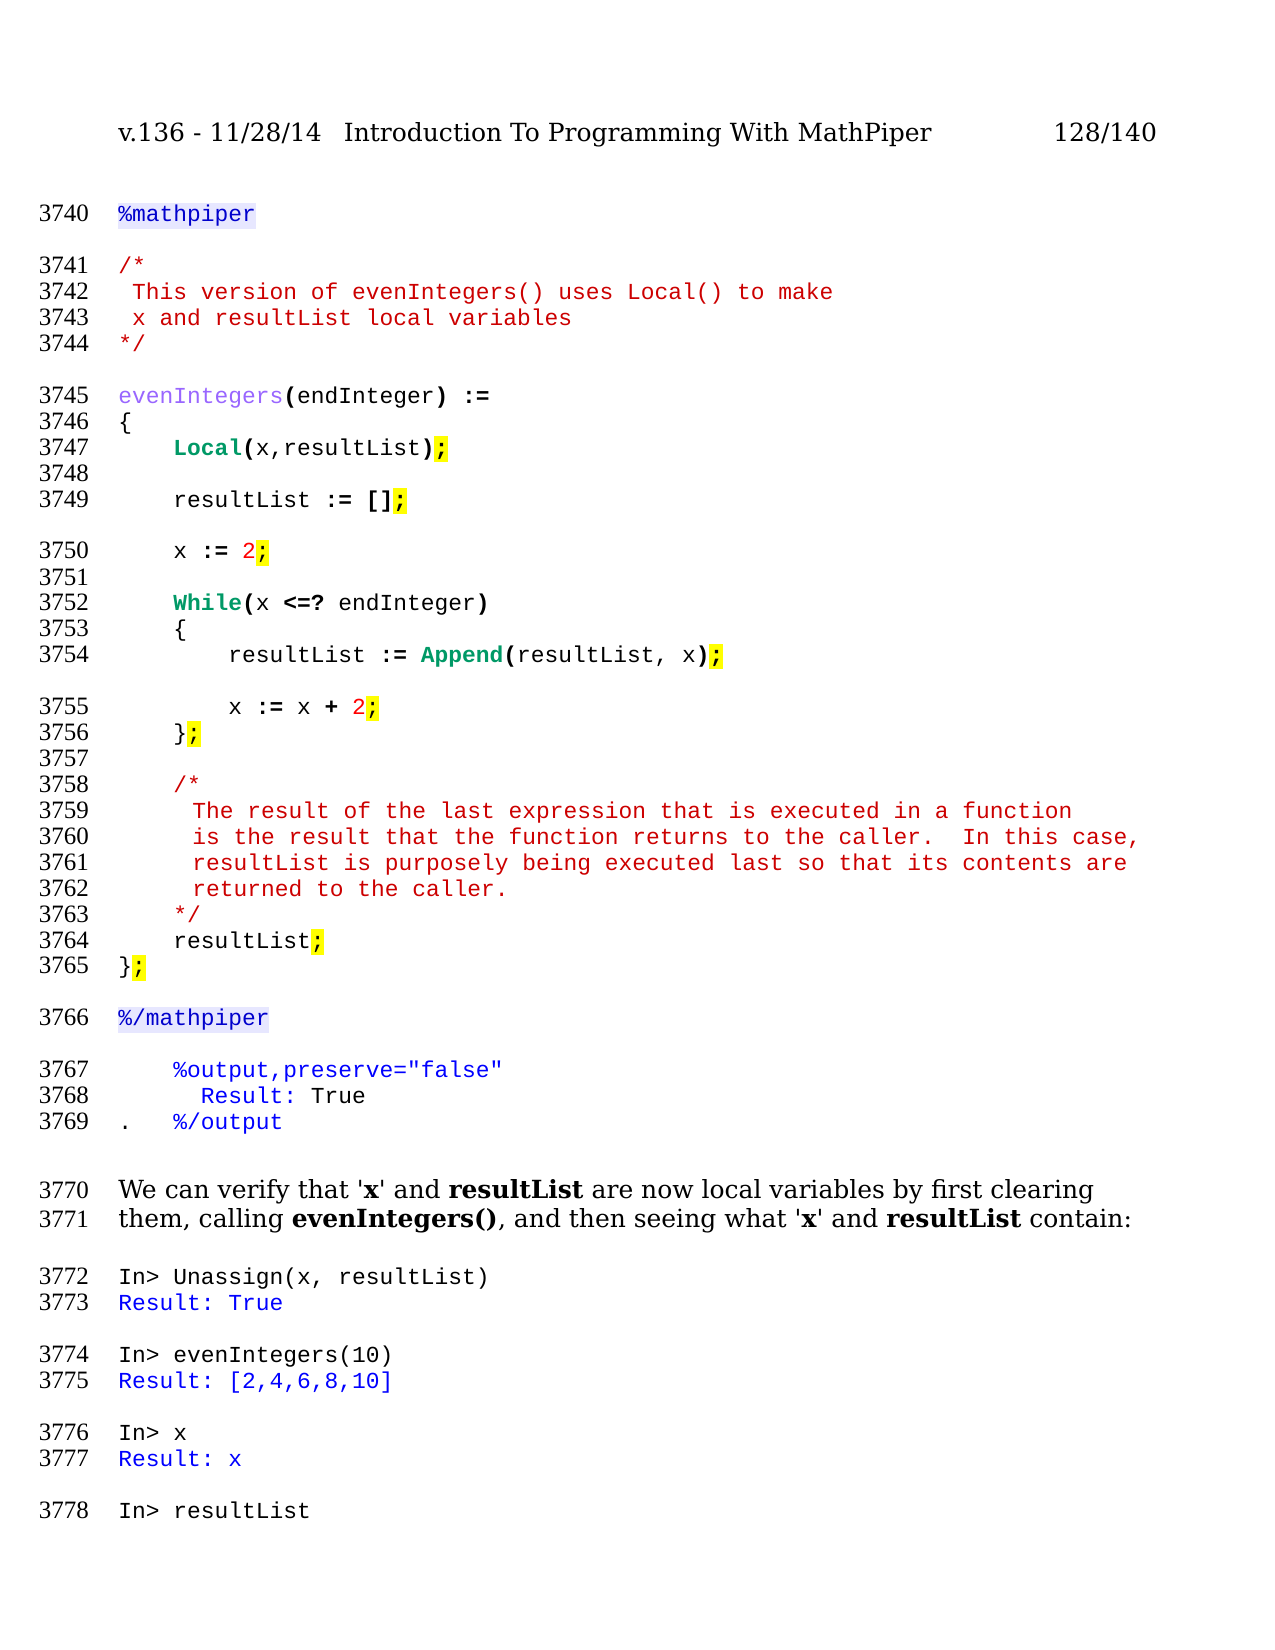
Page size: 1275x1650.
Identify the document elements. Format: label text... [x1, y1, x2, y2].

text In> evenIntegers(10) [118, 1343, 1157, 1369]
text While(x <=? endInteger) [118, 592, 1157, 618]
text x and resultList local variables [118, 306, 1157, 332]
text %/mathpiper [118, 1007, 1157, 1033]
text In> Unassign(x, resultList) [118, 1266, 1157, 1292]
text . %/output [118, 1111, 1157, 1136]
text { [118, 410, 1157, 436]
text In> x [118, 1421, 1157, 1447]
text resultList := []; [118, 488, 1157, 514]
text We can verify that 'x' and resultList are now local variables by first clearing them, calling evenIntegers(), and then seeing what 'x' and resultList contain: [118, 1175, 1157, 1234]
text returned to the caller. [118, 877, 1157, 903]
text { [118, 618, 1157, 644]
text x := 2; [118, 540, 1157, 566]
text x := x + 2; [118, 696, 1157, 721]
text Local(x,resultList); [118, 436, 1157, 462]
text The result of the last expression that is executed in a function [118, 799, 1157, 825]
text }; [118, 721, 1157, 747]
text /* [118, 773, 1157, 799]
text resultList; [118, 929, 1157, 955]
text Result: [2,4,6,8,10] [118, 1369, 1157, 1395]
text is the result that the function returns to the caller. In this case, [118, 825, 1157, 851]
text Result: True [118, 1084, 1157, 1111]
text In> resultList [118, 1499, 1157, 1525]
text This version of evenIntegers() uses Local() to make [118, 281, 1157, 306]
text Result: x [118, 1447, 1157, 1473]
text resultList is purposely being executed last so that its contents are [118, 851, 1157, 877]
text /* [118, 254, 1157, 281]
text }; [118, 955, 1157, 981]
text resultList := Append(resultList, x); [118, 644, 1157, 669]
text %mathpiper [118, 203, 1157, 229]
text */ [118, 332, 1157, 358]
text %output,preserve="false" [118, 1059, 1157, 1084]
text evenIntegers(endInteger) := [118, 384, 1157, 410]
text */ [118, 903, 1157, 929]
text Result: True [118, 1292, 1157, 1317]
